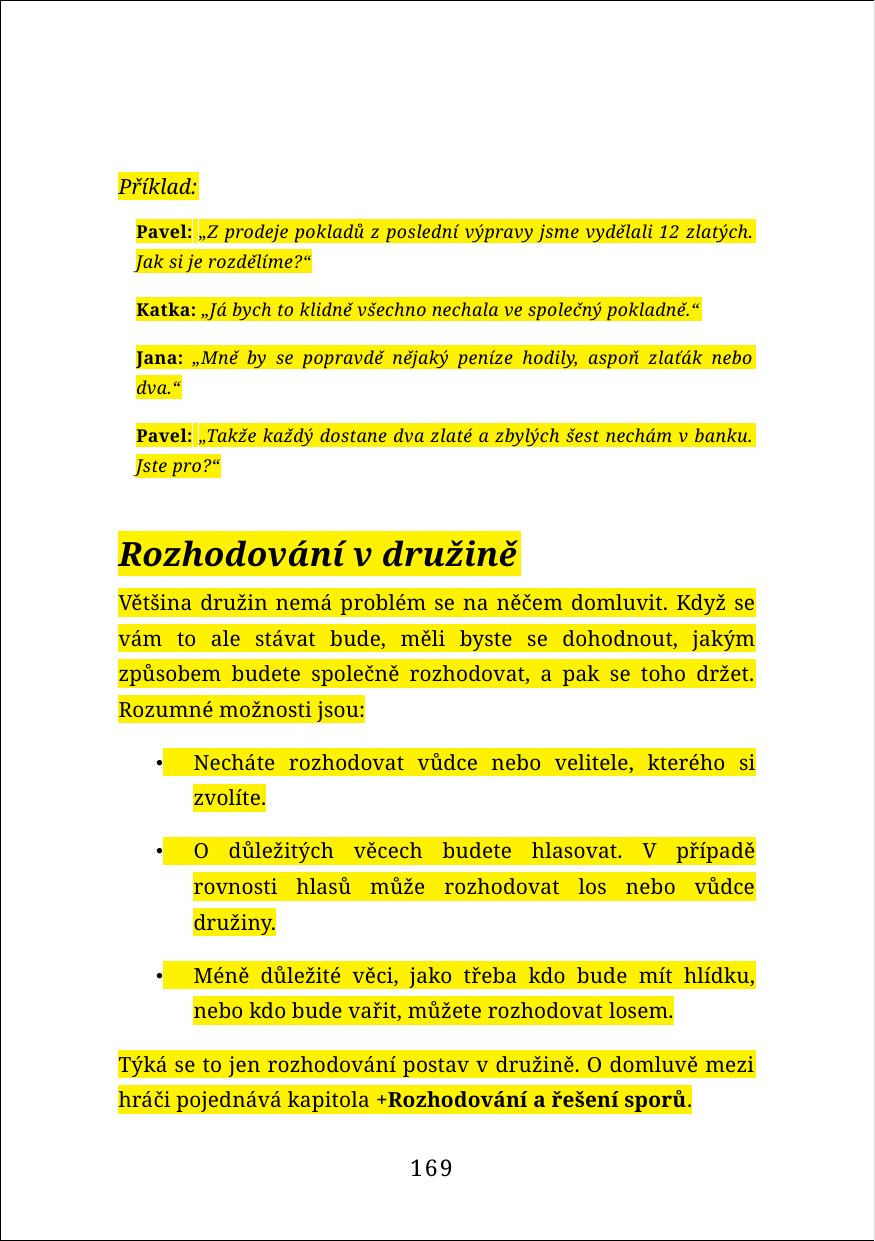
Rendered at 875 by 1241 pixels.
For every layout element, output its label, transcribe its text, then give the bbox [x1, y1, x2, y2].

list O důležitých věcech budete hlasovat. V případě rovnosti hlasů může rozhodovat los nebo vůdce družiny. [156, 837, 756, 936]
text Pavel: „Takže každý dostane dva zlaté a zbylých šest nechám v banku. Jste pro?“ [136, 423, 756, 478]
list Méně důležité věci, jako třeba kdo bude mít hlídku, nebo kdo bude vařit, můžete rozhodovat losem. [156, 961, 756, 1025]
text Jana: „Mně by se popravdě nějaký peníze hodily, aspoň zlaťák nebo dva.“ [136, 345, 756, 399]
text Většina družin nemá problém se na něčem domluvit. Když se vám to ale stávat bude, měli byste se dohodnout, jakým způsobem budete společně rozhodovat, a pak se toho držet. Rozumné možnosti jsou: [118, 588, 756, 723]
text Týká se to jen rozhodování postav v družině. O domluvě mezi hráči pojednává kapitola +Rozhodování a řešení sporů. [118, 1050, 756, 1114]
subtitle Rozhodování v družině [118, 531, 756, 576]
list Necháte rozhodovat vůdce nebo velitele, kterého si zvolíte. [156, 748, 756, 812]
text Katka: „Já bych to klidně všechno nechala ve společný pokladně.“ [136, 297, 756, 321]
text Příklad: [118, 172, 756, 200]
text Pavel: „Z prodeje pokladů z poslední výpravy jsme vydělali 12 zlatých. Jak si je rozdělíme?“ [136, 219, 756, 273]
